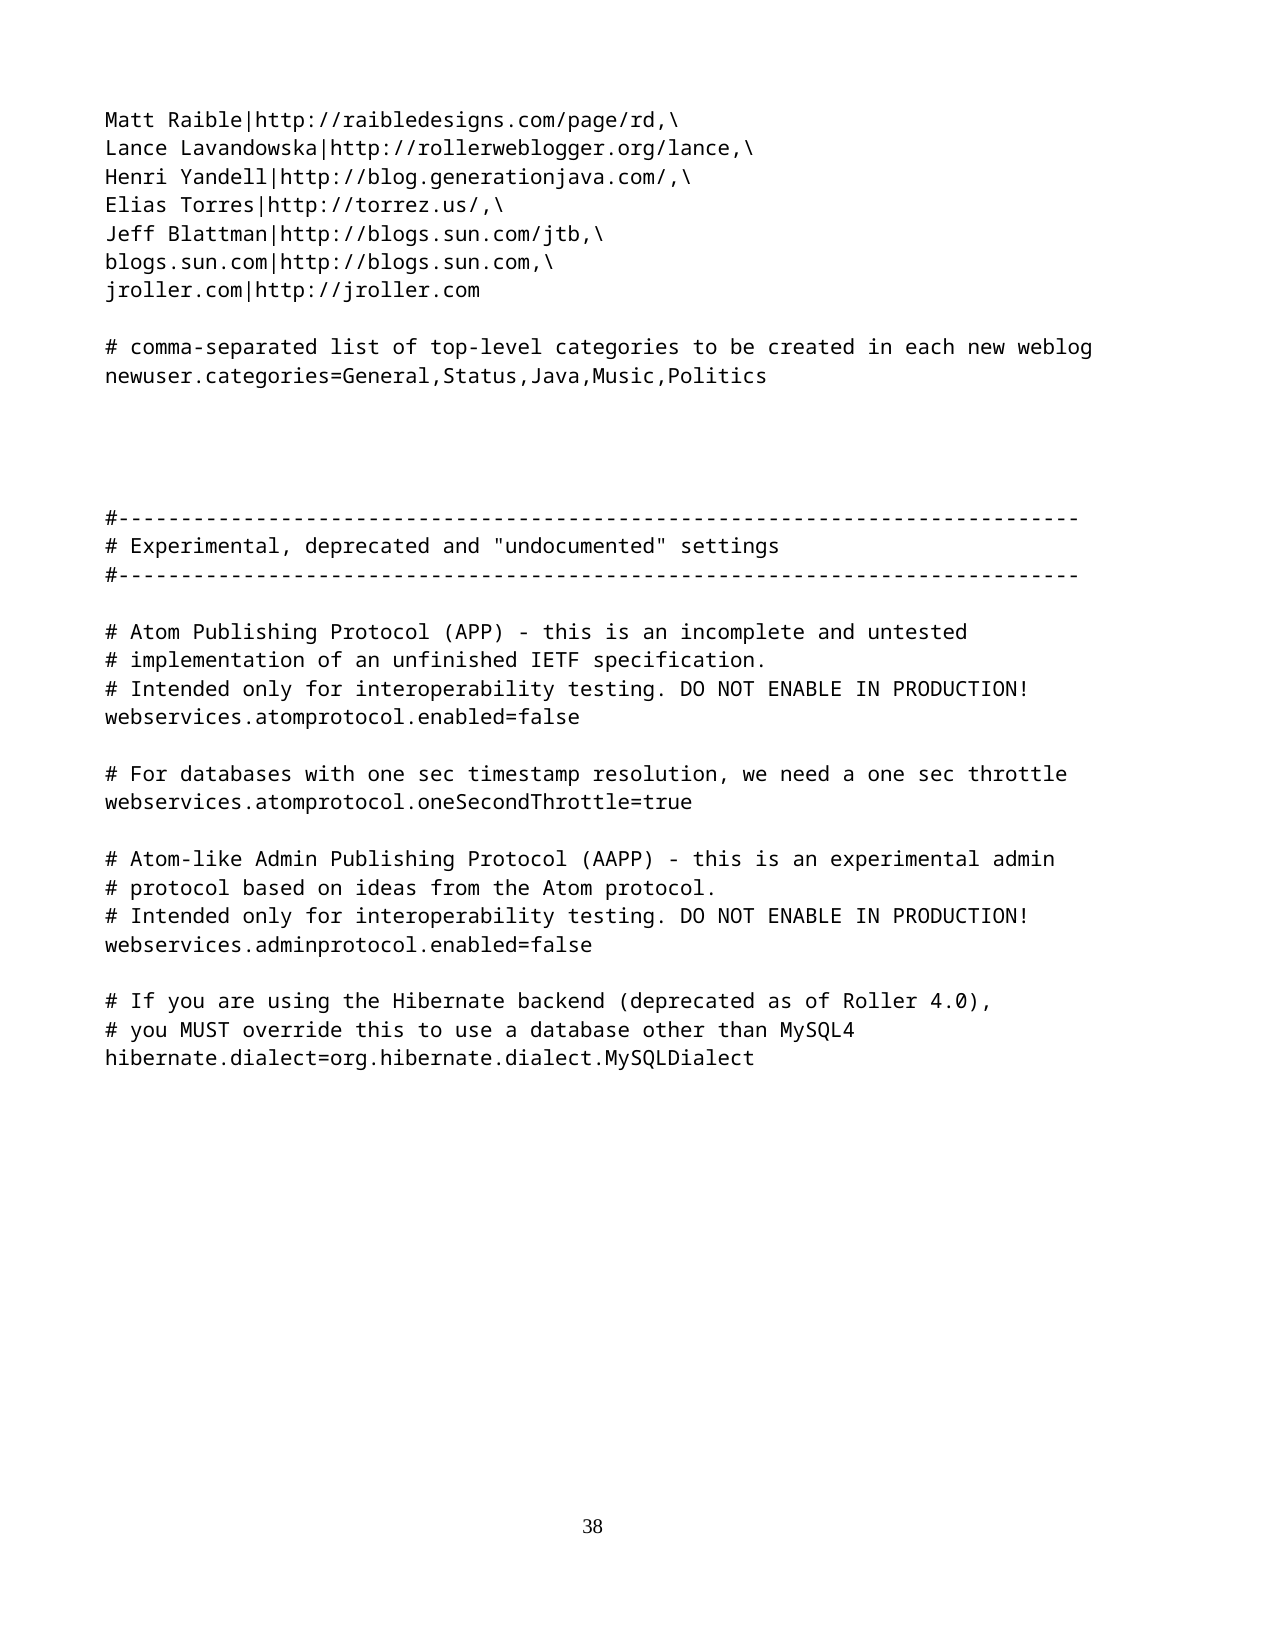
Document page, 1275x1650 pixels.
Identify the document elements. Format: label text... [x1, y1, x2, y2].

text # Experimental, deprecated and "undocumented" settings [105, 532, 1170, 560]
text Elias Torres|http://torrez.us/,\ [105, 190, 1170, 219]
text jroller.com|http://jroller.com [105, 276, 1170, 304]
text # If you are using the Hibernate backend (deprecated as of Roller 4.0), [105, 987, 1170, 1015]
text newuser.categories=General,Status,Java,Music,Politics [105, 361, 1170, 389]
text # protocol based on ideas from the Atom protocol. [105, 873, 1170, 901]
text hibernate.dialect=org.hibernate.dialect.MySQLDialect [105, 1043, 1170, 1072]
text #----------------------------------------------------------------------------- [105, 503, 1170, 532]
text webservices.atomprotocol.enabled=false [105, 702, 1170, 731]
text # Intended only for interoperability testing. DO NOT ENABLE IN PRODUCTION! [105, 901, 1170, 930]
text # Intended only for interoperability testing. DO NOT ENABLE IN PRODUCTION! [105, 674, 1170, 702]
text webservices.adminprotocol.enabled=false [105, 930, 1170, 958]
text # For databases with one sec timestamp resolution, we need a one sec throttle [105, 759, 1170, 787]
text webservices.atomprotocol.oneSecondThrottle=true [105, 787, 1170, 816]
text # you MUST override this to use a database other than MySQL4 [105, 1015, 1170, 1043]
text # Atom-like Admin Publishing Protocol (AAPP) - this is an experimental admin [105, 844, 1170, 873]
text # comma-separated list of top-level categories to be created in each new weblog [105, 332, 1170, 361]
text Matt Raible|http://raibledesigns.com/page/rd,\ [105, 105, 1170, 133]
text # Atom Publishing Protocol (APP) - this is an incomplete and untested [105, 617, 1170, 645]
text Henri Yandell|http://blog.generationjava.com/,\ [105, 162, 1170, 190]
text blogs.sun.com|http://blogs.sun.com,\ [105, 247, 1170, 276]
text #----------------------------------------------------------------------------- [105, 560, 1170, 588]
text # implementation of an unfinished IETF specification. [105, 645, 1170, 674]
text Lance Lavandowska|http://rollerweblogger.org/lance,\ [105, 133, 1170, 162]
text Jeff Blattman|http://blogs.sun.com/jtb,\ [105, 219, 1170, 247]
